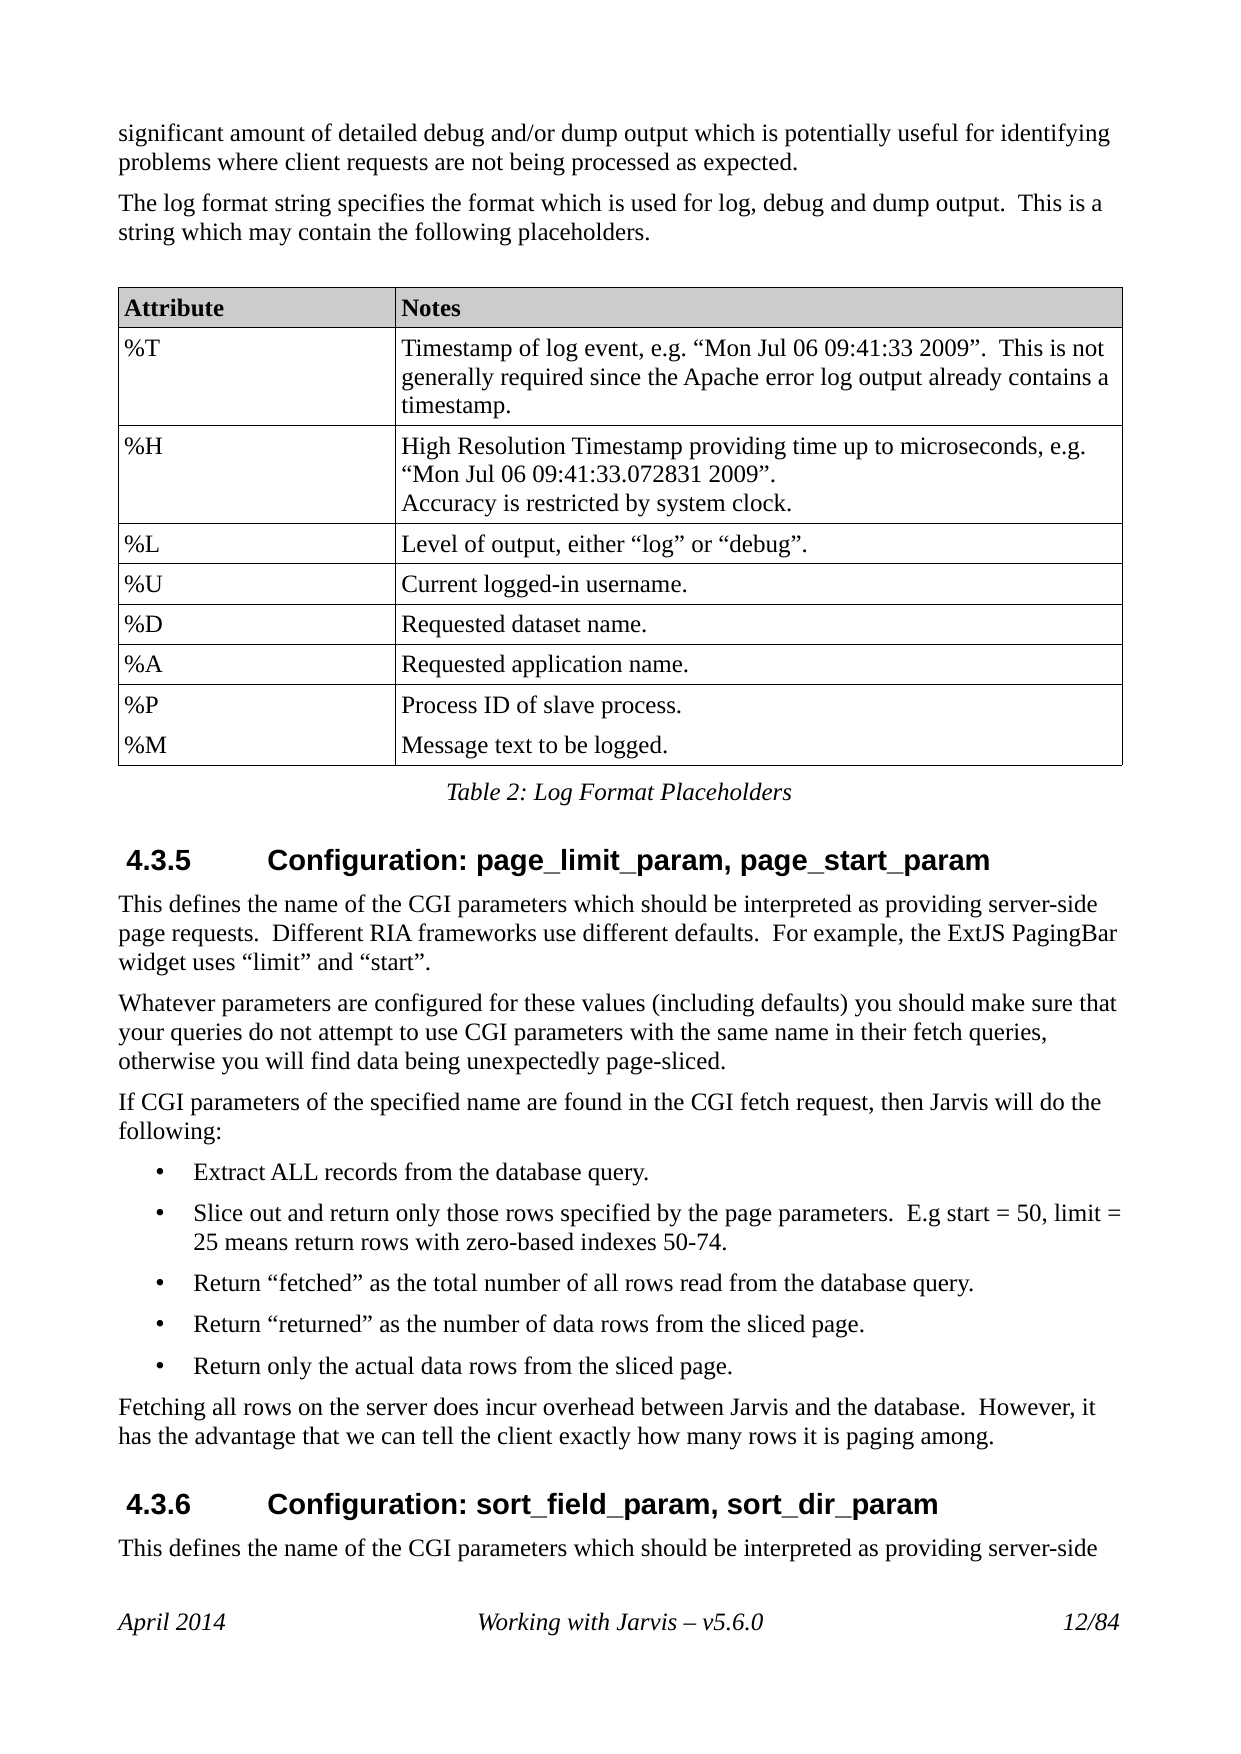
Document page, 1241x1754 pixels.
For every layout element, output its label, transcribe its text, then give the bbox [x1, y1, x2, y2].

list Return “fetched” as the total number of all rows read from the database query. [156, 1268, 1122, 1297]
subtitle Configuration: sort_field_param, sort_dir_param [118, 1487, 1122, 1521]
table_header Notes [396, 288, 1122, 327]
text significant amount of detailed debug and/or dump output which is potentially useful for identifying problems where client requests are not being processed as expected. [118, 118, 1122, 176]
text Whatever parameters are configured for these values (including defaults) you should make sure that your queries do not attempt to use CGI parameters with the same name in their fetch queries, otherwise you will find data being unexpectedly page-sliced. [118, 988, 1122, 1074]
table_cell %D [119, 605, 395, 644]
table_cell Message text to be logged. [396, 724, 1122, 764]
table_cell %H [119, 426, 395, 523]
table_cell %L [119, 524, 395, 563]
table_cell Timestamp of log event, e.g. “Mon Jul 06 09:41:33 2009”. This is not generally required since the Apache error log output already contains a timestamp. [396, 328, 1122, 425]
table_cell Level of output, either “log” or “debug”. [396, 524, 1122, 563]
list Slice out and return only those rows specified by the page parameters. E.g start = 50, limit = 25 means return rows with zero-based indexes 50-74. [156, 1198, 1122, 1256]
table_cell %U [119, 564, 395, 603]
list Return only the actual data rows from the sliced page. [156, 1351, 1122, 1379]
table_cell Process ID of slave process. [396, 685, 1122, 724]
table_cell High Resolution Timestamp providing time up to microseconds, e.g. “Mon Jul 06 09:41:33.072831 2009”. Accuracy is restricted by system clock. [396, 426, 1122, 523]
subtitle Configuration: page_limit_param, page_start_param [118, 843, 1122, 877]
text Fetching all rows on the server does incur overhead between Jarvis and the database. However, it has the advantage that we can tell the client exactly how many rows it is paging among. [118, 1392, 1122, 1449]
table_header Attribute [119, 288, 395, 327]
text This defines the name of the CGI parameters which should be interpreted as providing server-side page requests. Different RIA frameworks use different defaults. For example, the ExtJS PagingBar widget uses “limit” and “start”. [118, 889, 1122, 976]
table_cell Requested application name. [396, 645, 1122, 684]
table_cell %P [119, 685, 395, 724]
text This defines the name of the CGI parameters which should be interpreted as providing server-side [118, 1533, 1122, 1562]
list Extract ALL records from the database query. [156, 1157, 1122, 1186]
table_cell %M [119, 724, 395, 764]
text If CGI parameters of the specified name are found in the CGI fetch request, then Jarvis will do the following: [118, 1087, 1122, 1144]
text The log format string specifies the format which is used for log, debug and dump output. This is a string which may contain the following placeholders. [118, 188, 1122, 246]
table_cell %A [119, 645, 395, 684]
table_cell %T [119, 328, 395, 425]
list Return “returned” as the number of data rows from the sliced page. [156, 1309, 1122, 1338]
table_cell Requested dataset name. [396, 605, 1122, 644]
table_cell Current logged-in username. [396, 564, 1122, 603]
text Table 2: Log Format Placeholders [118, 777, 1122, 806]
